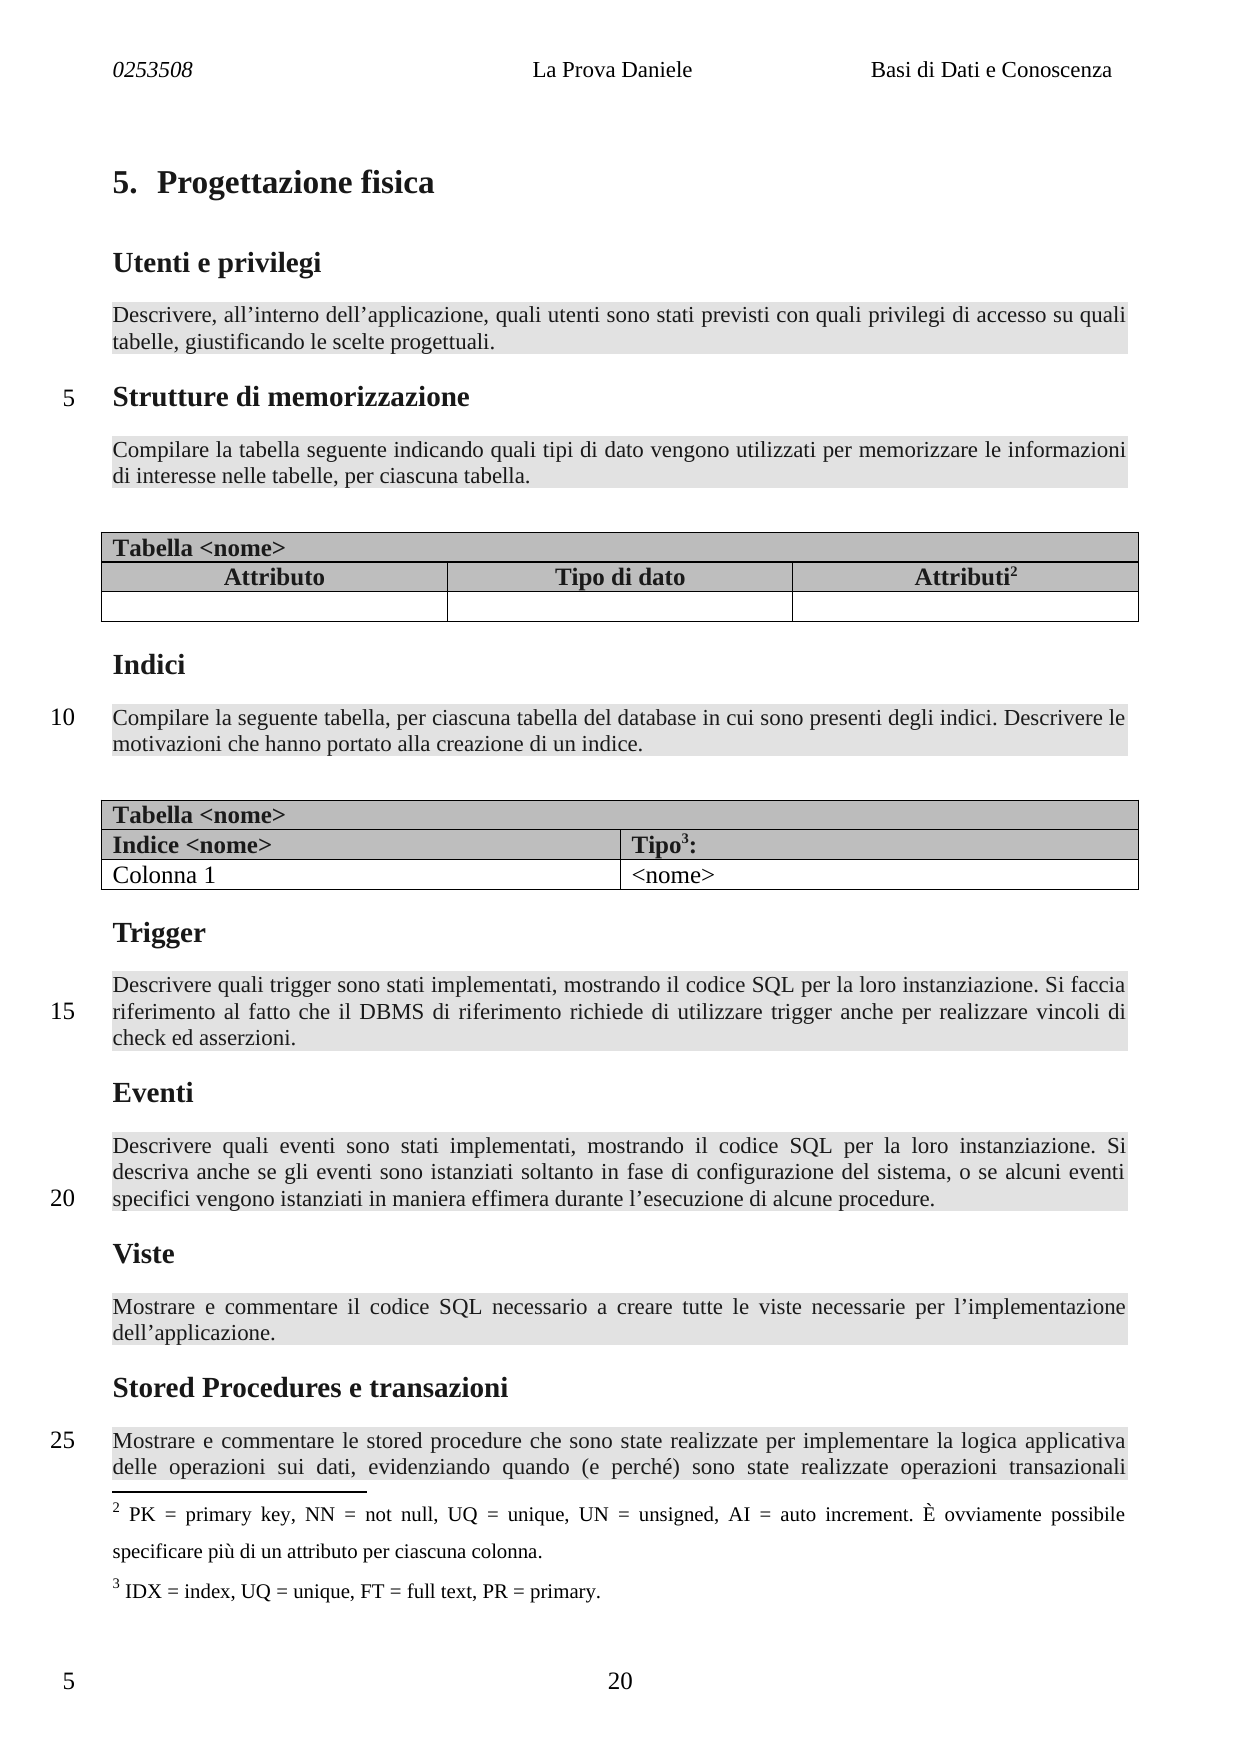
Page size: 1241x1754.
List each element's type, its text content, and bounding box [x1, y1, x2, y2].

text Compilare la seguente tabella, per ciascuna tabella del database in cui sono presenti degli indici. Descrivere le motivazioni che hanno portato alla creazione di un indice. [112, 704, 1128, 756]
subtitle Strutture di memorizzazione [112, 379, 1128, 413]
table_cell [448, 592, 792, 621]
text Descrivere quali eventi sono stati implementati, mostrando il codice SQL per la loro instanziazione. Si descriva anche se gli eventi sono istanziati soltanto in fase di configurazione del sistema, o se alcuni eventi specifici vengono istanziati in maniera effimera durante l’esecuzione di alcune procedure. [112, 1132, 1128, 1211]
table_header Tabella <nome> [102, 801, 1138, 829]
text Mostrare e commentare il codice SQL necessario a creare tutte le viste necessarie per l’implementazione dell’applicazione. [112, 1293, 1128, 1345]
table_cell Colonna 1 [102, 860, 620, 889]
text Mostrare e commentare le stored procedure che sono state realizzate per implementare la logica applicativa delle operazioni sui dati, evidenziando quando (e perché) sono state realizzate operazioni transazionali [112, 1427, 1128, 1480]
table_cell Tipo: [621, 830, 1138, 859]
subtitle Trigger [112, 915, 1128, 948]
subtitle Stored Procedures e transazioni [112, 1370, 1128, 1404]
table_cell Tipo di dato [448, 563, 792, 591]
subtitle Utenti e privilegi [112, 245, 1128, 278]
table_cell [793, 592, 1138, 621]
table_cell <nome> [621, 860, 1138, 889]
table_header Tabella <nome> [102, 533, 1138, 561]
subtitle Indici [112, 647, 1128, 681]
subtitle Progettazione fisica [112, 162, 1128, 201]
table_cell Attributo [102, 563, 447, 591]
text Descrivere, all’interno dell’applicazione, quali utenti sono stati previsti con quali privilegi di accesso su quali tabelle, giustificando le scelte progettuali. [112, 302, 1128, 354]
text Descrivere quali trigger sono stati implementati, mostrando il codice SQL per la loro instanziazione. Si faccia riferimento al fatto che il DBMS di riferimento richiede di utilizzare trigger anche per realizzare vincoli di check ed asserzioni. [112, 971, 1128, 1051]
subtitle Eventi [112, 1076, 1128, 1109]
subtitle Viste [112, 1236, 1128, 1270]
table_cell [102, 592, 447, 621]
text Compilare la tabella seguente indicando quali tipi di dato vengono utilizzati per memorizzare le informazioni di interesse nelle tabelle, per ciascuna tabella. [112, 436, 1128, 488]
table_cell Attributi [793, 563, 1138, 591]
table_cell Indice <nome> [102, 830, 620, 859]
